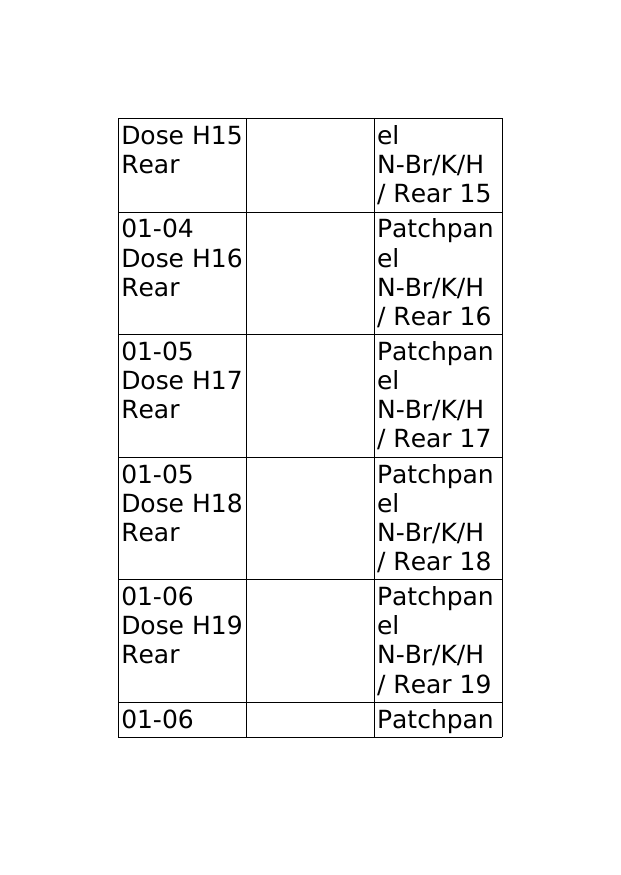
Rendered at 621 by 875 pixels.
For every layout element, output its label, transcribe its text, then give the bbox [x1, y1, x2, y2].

table_cell Patchpan [375, 703, 502, 737]
table_cell Patchpanel N-Br/K/H / Rear 16 [375, 213, 502, 334]
table_cell el N-Br/K/H / Rear 15 [375, 119, 502, 212]
table_cell 01-05 Dose H18 Rear [119, 458, 246, 579]
table_cell [247, 335, 374, 457]
table_cell Patchpanel N-Br/K/H / Rear 18 [375, 458, 502, 579]
table_cell [247, 580, 374, 702]
table_cell [247, 458, 374, 579]
table_cell 01-04 Dose H16 Rear [119, 213, 246, 334]
table_cell Patchpanel N-Br/K/H / Rear 19 [375, 580, 502, 702]
table_cell [247, 213, 374, 334]
table_cell Dose H15 Rear [119, 119, 246, 212]
table_cell [247, 119, 374, 212]
table_cell Patchpanel N-Br/K/H / Rear 17 [375, 335, 502, 457]
table_cell 01-06 Dose H19 Rear [119, 580, 246, 702]
table_cell 01-05 Dose H17 Rear [119, 335, 246, 457]
table_cell [247, 703, 374, 737]
table_cell 01-06 [119, 703, 246, 737]
